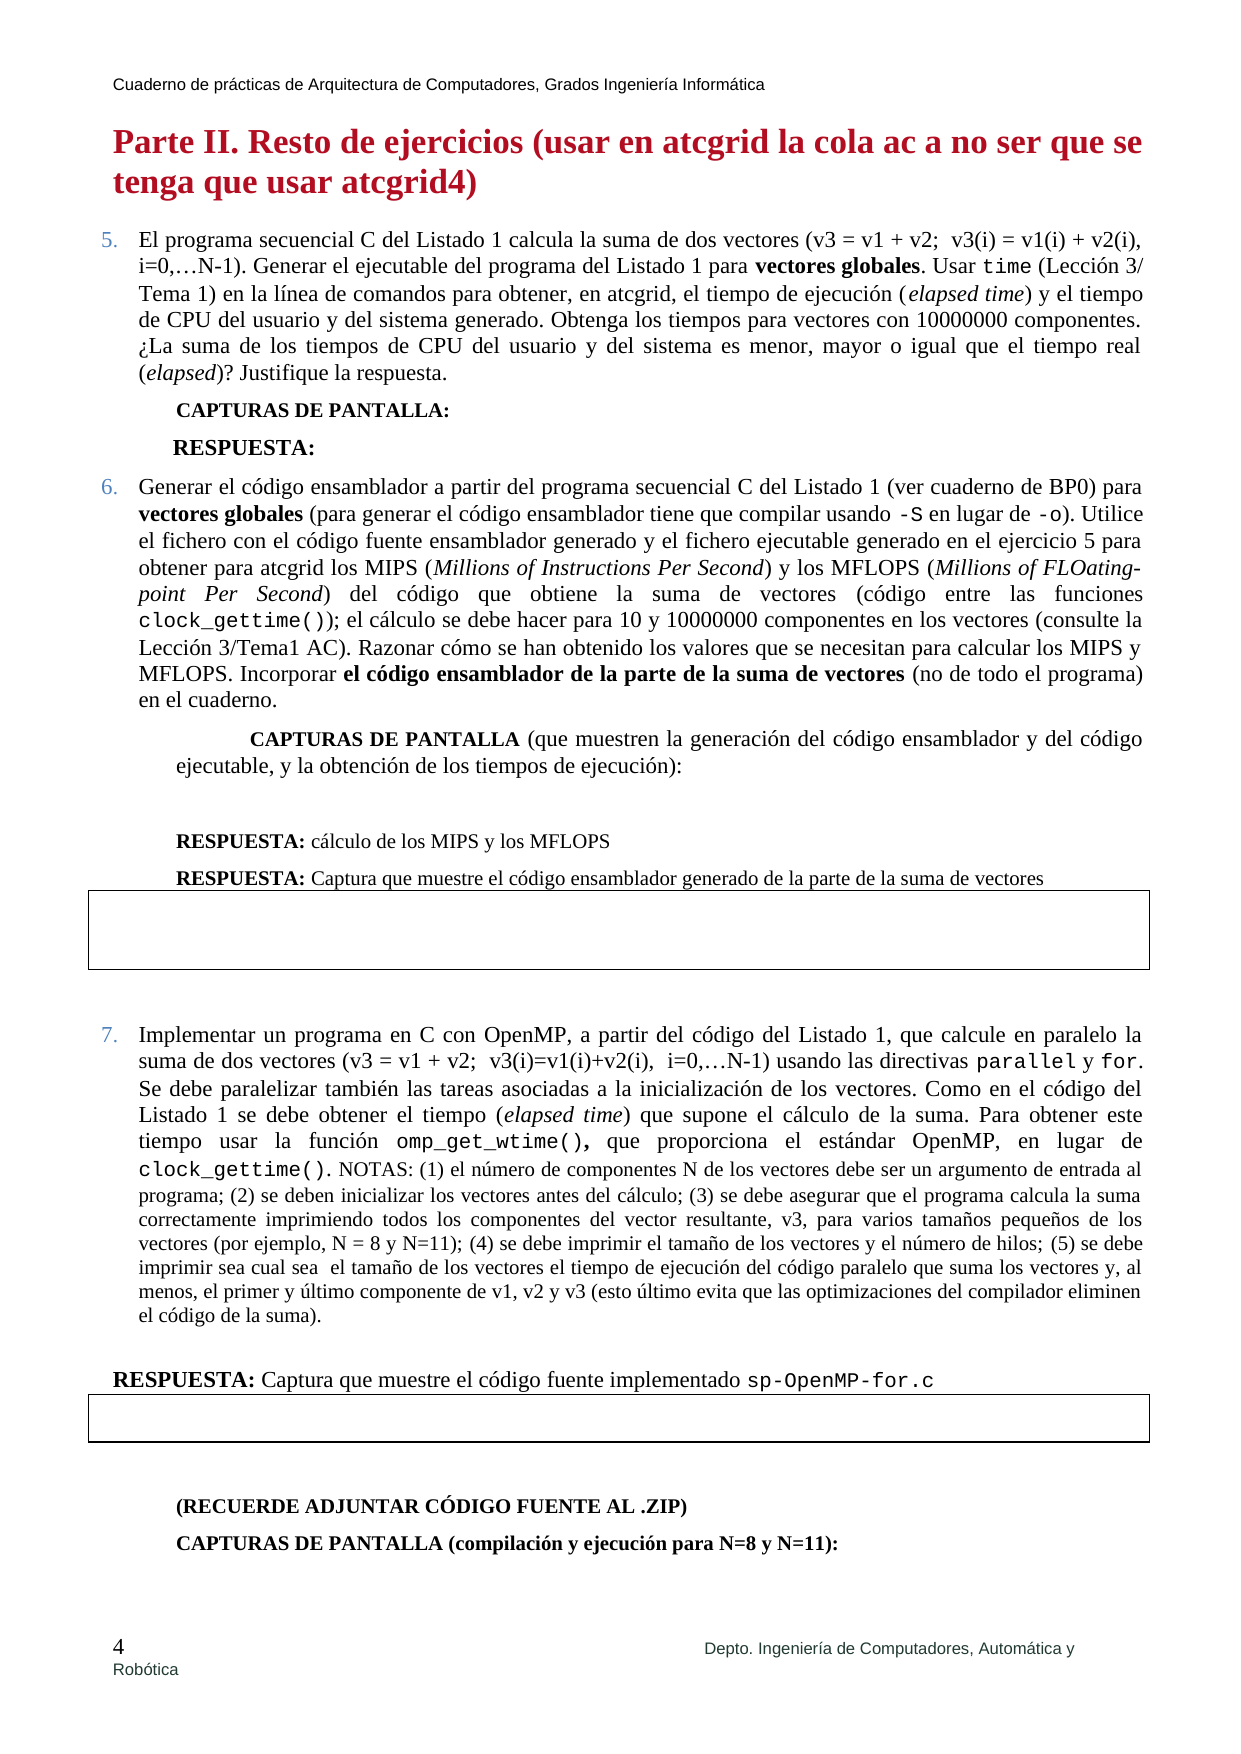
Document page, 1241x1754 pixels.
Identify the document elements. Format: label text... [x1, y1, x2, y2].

subtitle Parte II. Resto de ejercicios (usar en atcgrid la cola ac a no ser que se tenga que usar atcgrid4) [113, 121, 1143, 201]
text (RECUERDE ADJUNTAR CÓDIGO FUENTE AL .ZIP) [176, 1494, 1143, 1518]
text CAPTURAS DE PANTALLA (compilación y ejecución para N=8 y N=11): [176, 1530, 1143, 1554]
text RESPUESTA: Captura que muestre el código fuente implementado sp-OpenMP-for.c [113, 1366, 1143, 1394]
list RESPUESTA: [138, 434, 1143, 461]
list CAPTURAS DE PANTALLA (que muestren la generación del código ensamblador y del código ejecutable, y la obtención de los tiempos de ejecución): [176, 725, 1143, 778]
text RESPUESTA: cálculo de los MIPS y los MFLOPS [176, 829, 1143, 853]
text CAPTURAS DE PANTALLA: [176, 398, 1143, 422]
table_header [89, 1395, 1149, 1441]
list El programa secuencial C del Listado 1 calcula la suma de dos vectores (v3 = v1 + v2; v3(i) = v1(i) + v2(i), i=0,…N-1). Generar el ejecutable del programa del Listado 1 para vectores globales. Usar time (Lección 3/ Tema 1) en la línea de comandos para obtener, en atcgrid, el tiempo de ejecución (elapsed time) y el tiempo de CPU del usuario y del sistema generado. Obtenga los tiempos para vectores con 10000000 componentes. ¿La suma de los tiempos de CPU del usuario y del sistema es menor, mayor o igual que el tiempo real (elapsed)? Justifique la respuesta. [101, 226, 1143, 385]
table_header [89, 891, 1149, 968]
text RESPUESTA: Captura que muestre el código ensamblador generado de la parte de la suma de vectores [176, 866, 1143, 890]
list Generar el código ensamblador a partir del programa secuencial C del Listado 1 (ver cuaderno de BP0) para vectores globales (para generar el código ensamblador tiene que compilar usando -S en lugar de -o). Utilice el fichero con el código fuente ensamblador generado y el fichero ejecutable generado en el ejercicio 5 para obtener para atcgrid los MIPS (Millions of Instructions Per Second) y los MFLOPS (Millions of FLOating-point Per Second) del código que obtiene la suma de vectores (código entre las funciones clock_gettime()); el cálculo se debe hacer para 10 y 10000000 componentes en los vectores (consulte la Lección 3/Tema1 AC). Razonar cómo se han obtenido los valores que se necesitan para calcular los MIPS y MFLOPS. Incorporar el código ensamblador de la parte de la suma de vectores (no de todo el programa) en el cuaderno. [101, 473, 1143, 713]
list Implementar un programa en C con OpenMP, a partir del código del Listado 1, que calcule en paralelo la suma de dos vectores (v3 = v1 + v2; v3(i)=v1(i)+v2(i), i=0,…N-1) usando las directivas parallel y for. Se debe paralelizar también las tareas asociadas a la inicialización de los vectores. Como en el código del Listado 1 se debe obtener el tiempo (elapsed time) que supone el cálculo de la suma. Para obtener este tiempo usar la función omp_get_wtime(), que proporciona el estándar OpenMP, en lugar de clock_gettime(). NOTAS: (1) el número de componentes N de los vectores debe ser un argumento de entrada al programa; (2) se deben inicializar los vectores antes del cálculo; (3) se debe asegurar que el programa calcula la suma correctamente imprimiendo todos los componentes del vector resultante, v3, para varios tamaños pequeños de los vectores (por ejemplo, N = 8 y N=11); (4) se debe imprimir el tamaño de los vectores y el número de hilos; (5) se debe imprimir sea cual sea el tamaño de los vectores el tiempo de ejecución del código paralelo que suma los vectores y, al menos, el primer y último componente de v1, v2 y v3 (esto último evita que las optimizaciones del compilador eliminen el código de la suma). [101, 1021, 1143, 1327]
